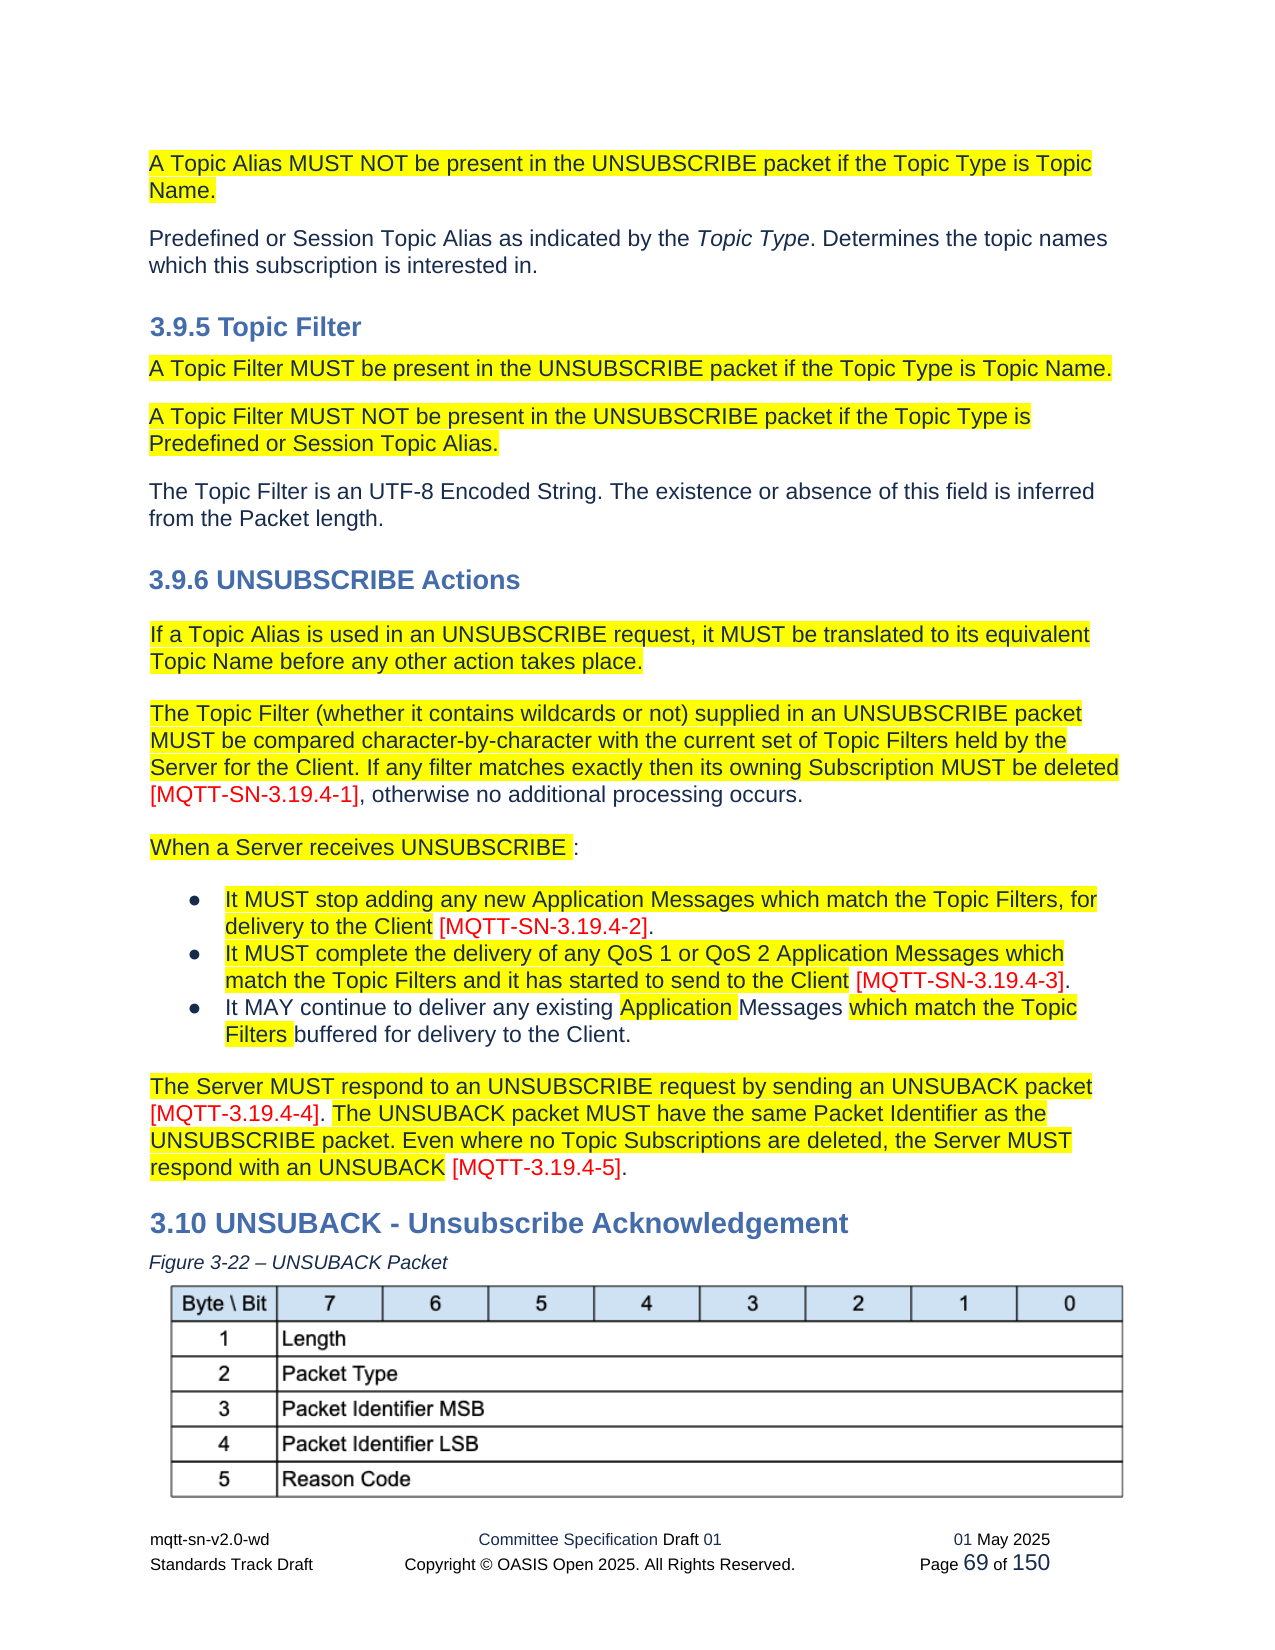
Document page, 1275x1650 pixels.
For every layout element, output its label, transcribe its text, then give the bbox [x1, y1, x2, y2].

text A Topic Filter MUST be present in the UNSUBSCRIBE packet if the Topic Type is Topic Name. [148, 355, 1124, 381]
subtitle 3.9.6 UNSUBSCRIBE Actions [148, 564, 1124, 595]
list It MUST stop adding any new Application Messages which match the Topic Filters, for delivery to the Client [MQTT-SN-3.19.4-2]. [187, 886, 1125, 939]
text Figure 3-22 – UNSUBACK Packet [148, 1251, 1124, 1273]
subtitle 3.10 UNSUBACK - Unsubscribe Acknowledgement [150, 1206, 1124, 1240]
text The Topic Filter is an UTF-8 Encoded String. The existence or absence of this field is inferred from the Packet length. [148, 478, 1124, 531]
text A Topic Alias MUST NOT be present in the UNSUBSCRIBE packet if the Topic Type is Topic Name. [148, 150, 1124, 203]
subtitle 3.9.5 Topic Filter [150, 311, 1124, 342]
text If a Topic Alias is used in an UNSUBSCRIBE request, it MUST be translated to its equivalent Topic Name before any other action takes place. [150, 621, 1125, 674]
list It MUST complete the delivery of any QoS 1 or QoS 2 Application Messages which match the Topic Filters and it has started to send to the Client [MQTT-SN-3.19.4-3]. [187, 940, 1125, 993]
list It MAY continue to deliver any existing Application Messages which match the Topic Filters buffered for delivery to the Client. [187, 994, 1125, 1047]
picture [148, 1285, 1124, 1498]
text When a Server receives UNSUBSCRIBE : [150, 833, 1125, 860]
text The Server MUST respond to an UNSUBSCRIBE request by sending an UNSUBACK packet [MQTT-3.19.4-4]. The UNSUBACK packet MUST have the same Packet Identifier as the UNSUBSCRIBE packet. Even where no Topic Subscriptions are deleted, the Server MUST respond with an UNSUBACK [MQTT-3.19.4-5]. [150, 1073, 1125, 1181]
text The Topic Filter (whether it contains wildcards or not) supplied in an UNSUBSCRIBE packet MUST be compared character-by-character with the current set of Topic Filters held by the Server for the Client. If any filter matches exactly then its owning Subscription MUST be deleted [MQTT-SN-3.19.4-1], otherwise no additional processing occurs. [150, 700, 1125, 808]
text A Topic Filter MUST NOT be present in the UNSUBSCRIBE packet if the Topic Type is Predefined or Session Topic Alias. [148, 403, 1124, 456]
text Predefined or Session Topic Alias as indicated by the Topic Type. Determines the topic names which this subscription is interested in. [148, 225, 1124, 278]
